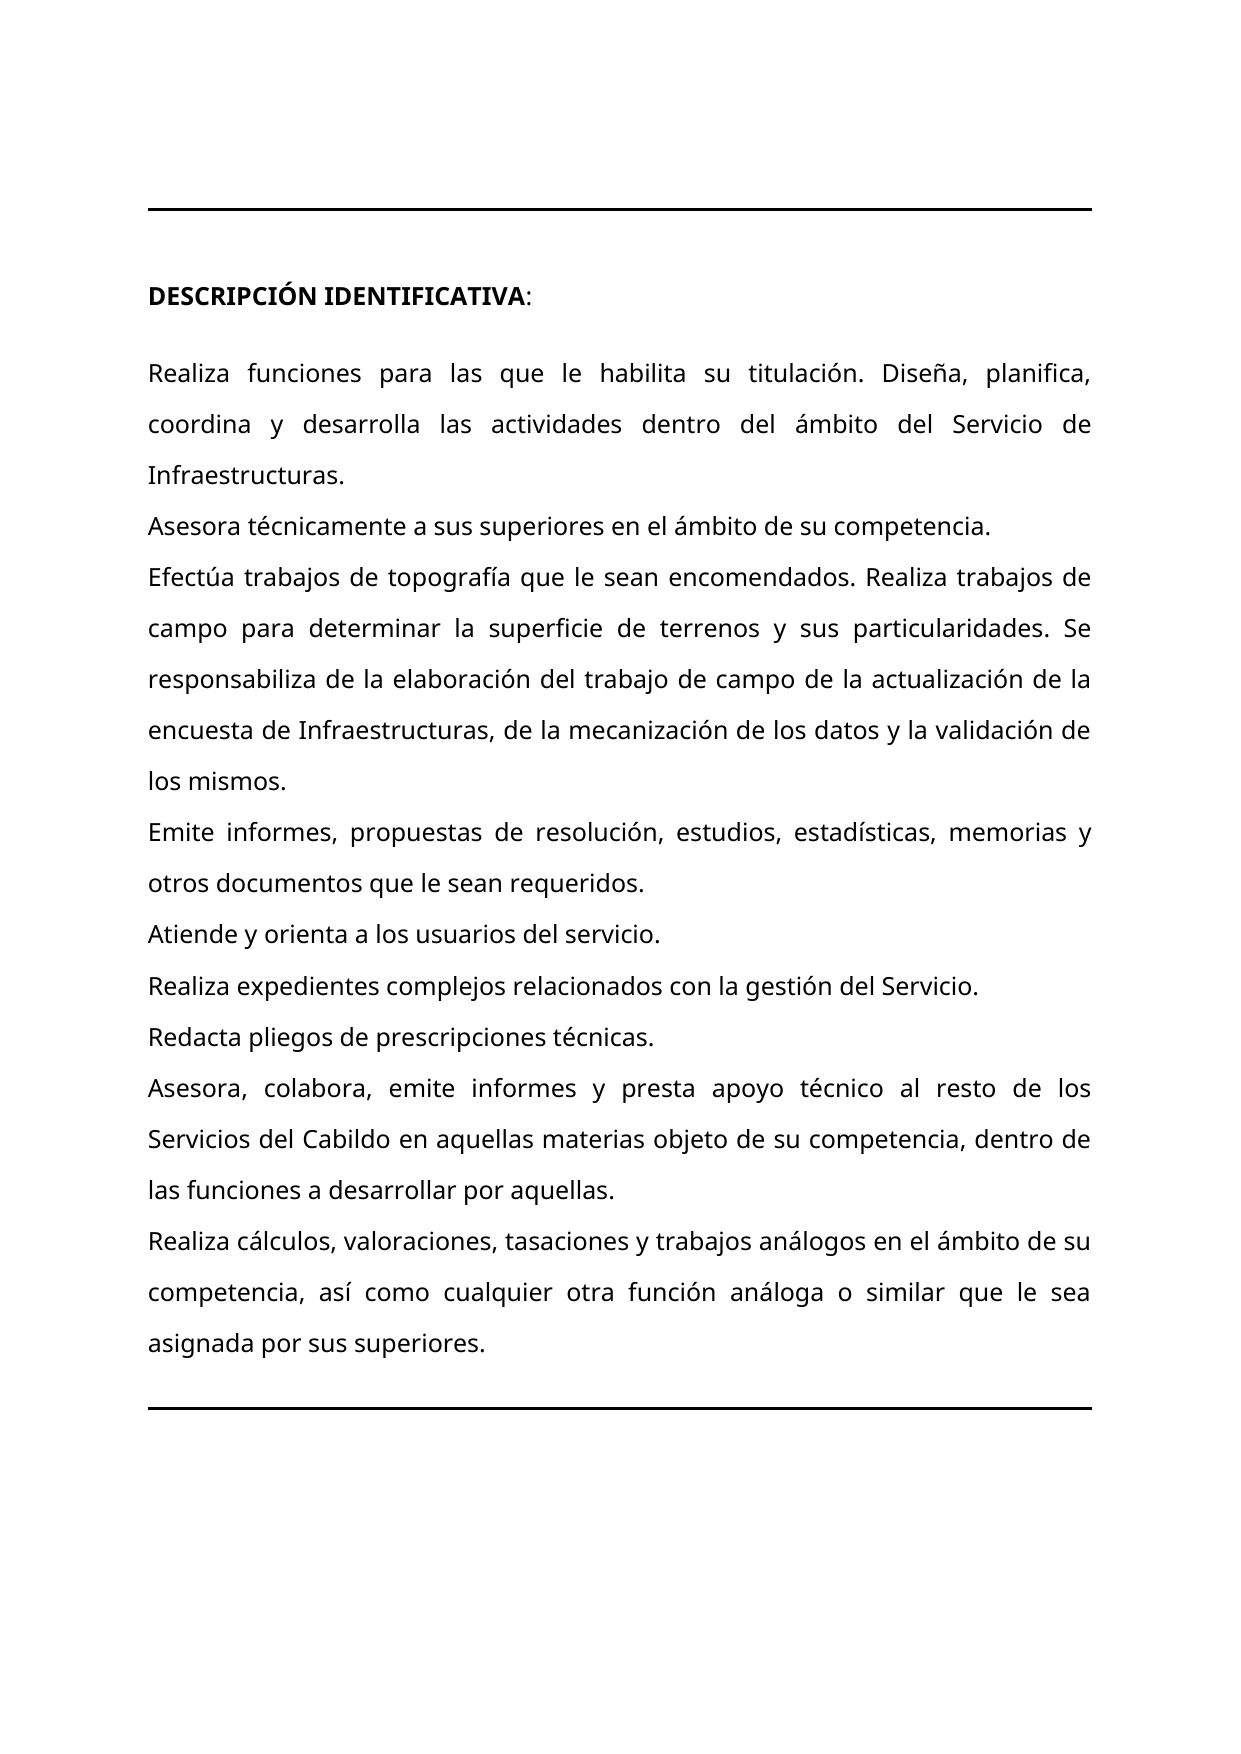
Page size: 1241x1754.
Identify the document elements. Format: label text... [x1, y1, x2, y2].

text DESCRIPCIÓN IDENTIFICATIVA: [148, 279, 1092, 313]
text Realiza funciones para las que le habilita su titulación. Diseña, planifica, coordina y desarrolla las actividades dentro del ámbito del Servicio de Infraestructuras. [148, 356, 1092, 492]
text Realiza cálculos, valoraciones, tasaciones y trabajos análogos en el ámbito de su competencia, así como cualquier otra función análoga o similar que le sea asignada por sus superiores. [148, 1223, 1092, 1359]
text Atiende y orienta a los usuarios del servicio. [148, 917, 1092, 951]
text Asesora, colabora, emite informes y presta apoyo técnico al resto de los Servicios del Cabildo en aquellas materias objeto de su competencia, dentro de las funciones a desarrollar por aquellas. [148, 1070, 1092, 1206]
text Redacta pliegos de prescripciones técnicas. [148, 1019, 1092, 1053]
text Emite informes, propuestas de resolución, estudios, estadísticas, memorias y otros documentos que le sean requeridos. [148, 815, 1092, 900]
text Realiza expedientes complejos relacionados con la gestión del Servicio. [148, 968, 1092, 1002]
text Asesora técnicamente a sus superiores en el ámbito de su competencia. [148, 509, 1092, 543]
text Efectúa trabajos de topografía que le sean encomendados. Realiza trabajos de campo para determinar la superficie de terrenos y sus particularidades. Se responsabiliza de la elaboración del trabajo de campo de la actualización de la encuesta de Infraestructuras, de la mecanización de los datos y la validación de los mismos. [148, 560, 1092, 798]
